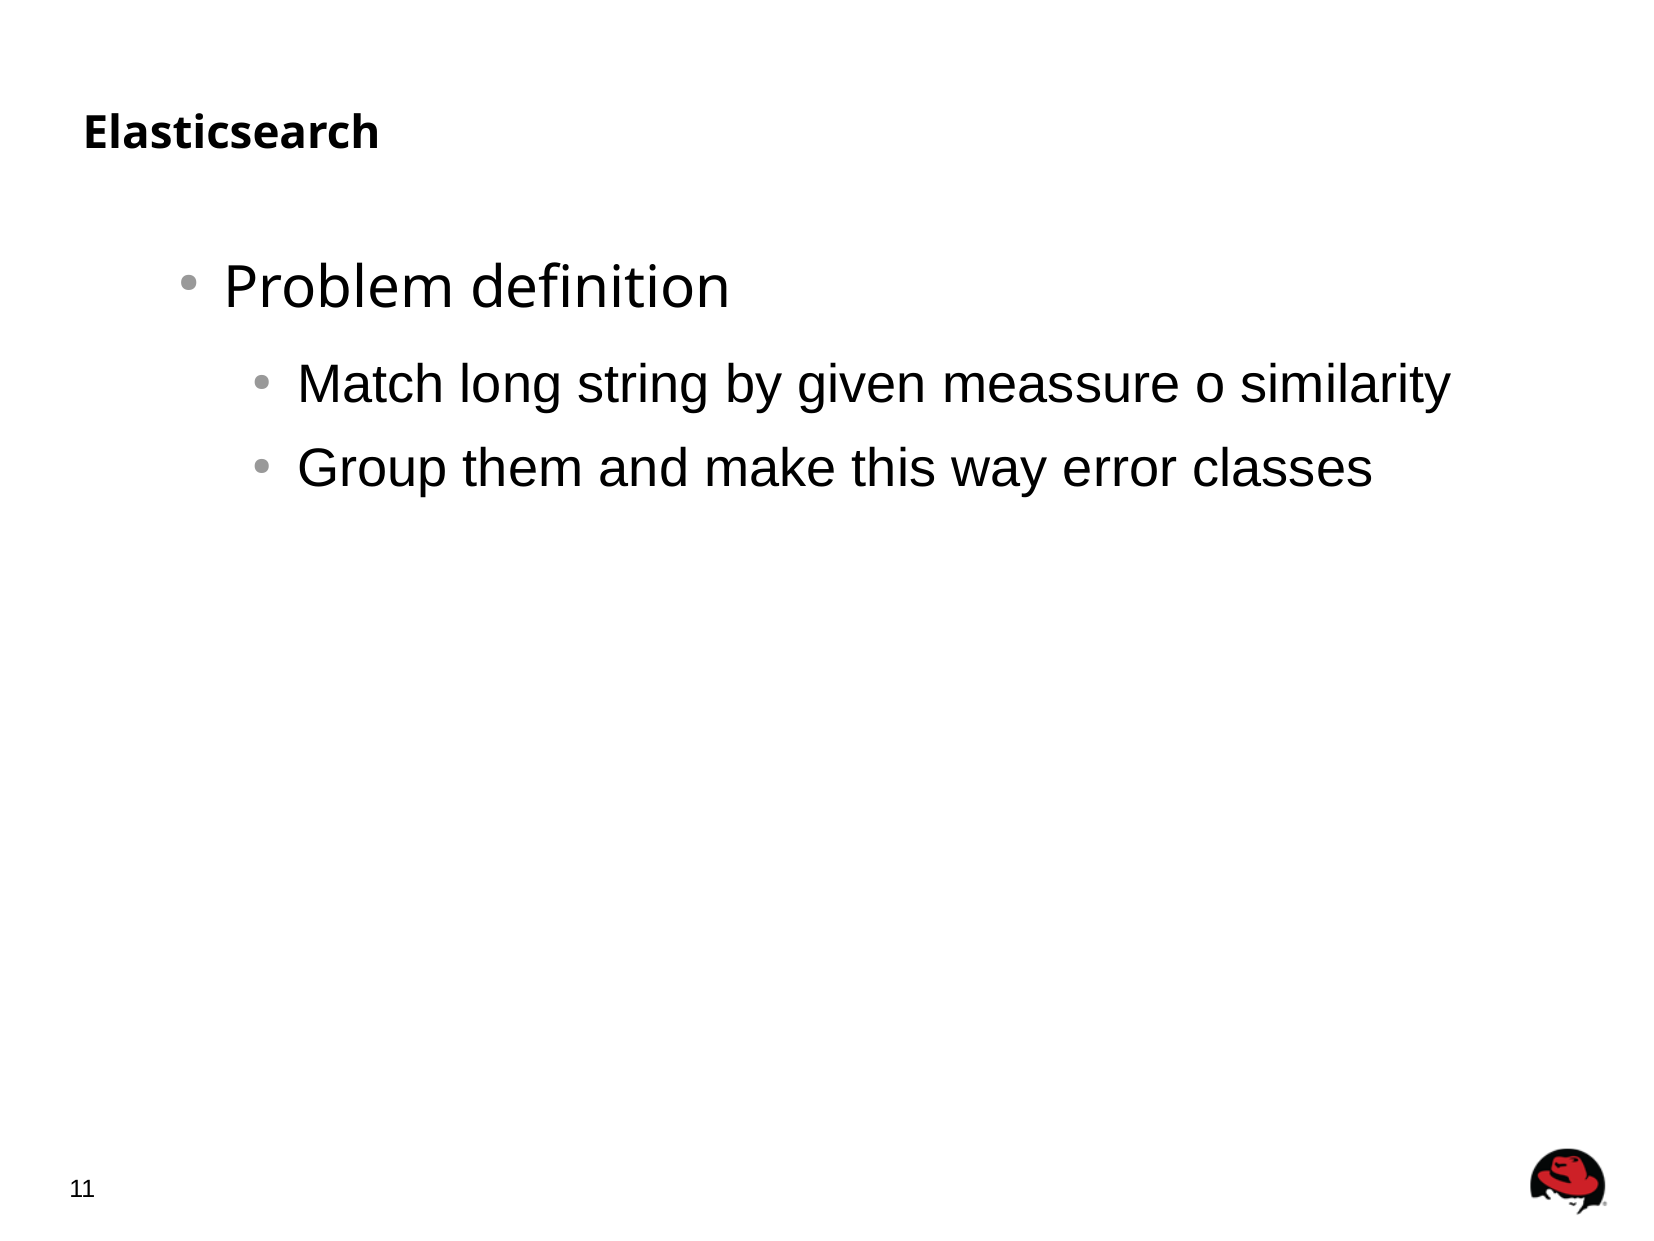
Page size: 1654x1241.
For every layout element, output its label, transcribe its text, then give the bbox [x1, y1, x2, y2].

title Elasticsearch [82, 37, 1571, 226]
picture [1529, 1146, 1613, 1224]
list Problem definition Match long string by given meassure o similarity Group them and make this way error classes [86, 244, 1576, 1039]
